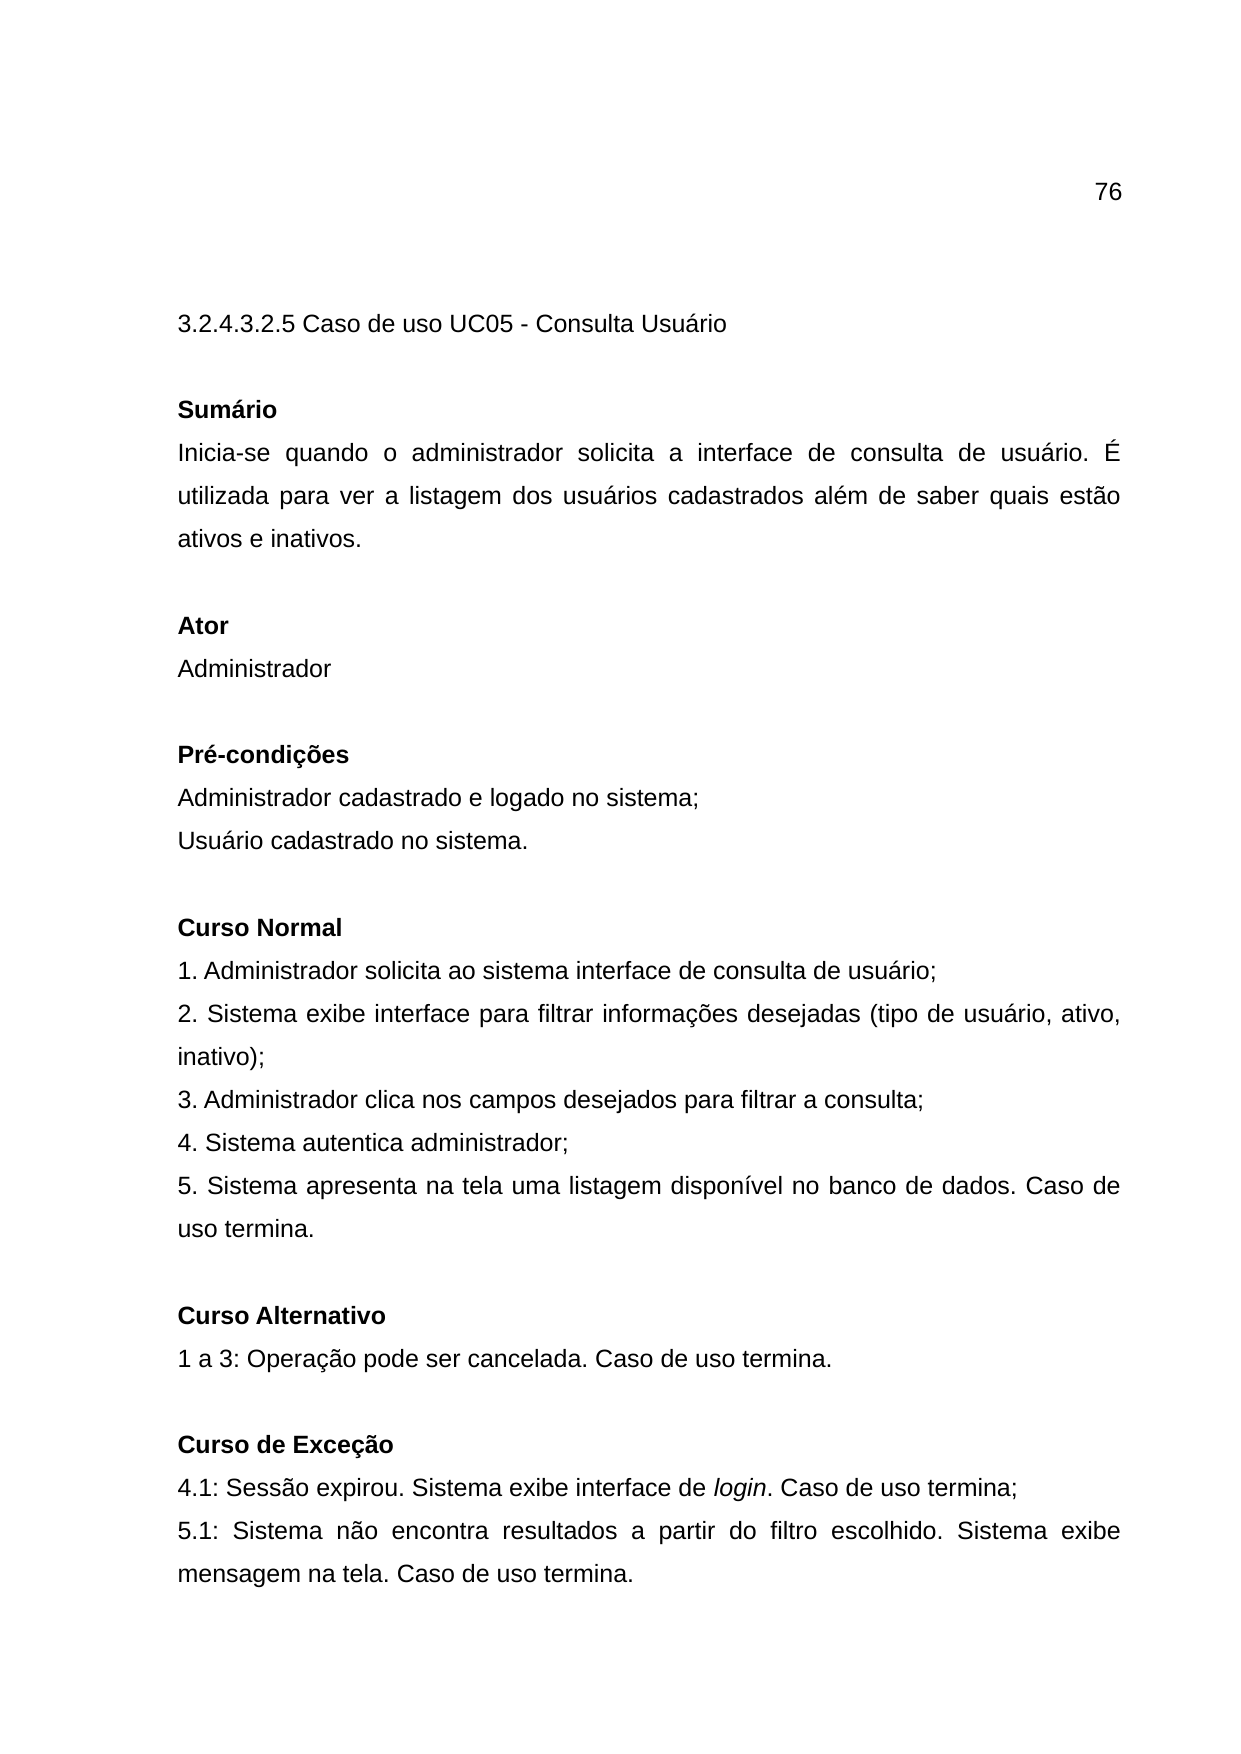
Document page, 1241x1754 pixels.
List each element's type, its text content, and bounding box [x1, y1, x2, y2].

text Curso de Exceção [177, 1430, 1122, 1459]
text Ator [177, 611, 1122, 639]
text 2. Sistema exibe interface para filtrar informações desejadas (tipo de usuário, ativo, inativo); [177, 999, 1122, 1071]
text Administrador [177, 654, 1122, 683]
text Administrador cadastrado e logado no sistema; [177, 783, 1122, 812]
text 3.2.4.3.2.5 Caso de uso UC05 - Consulta Usuário [177, 309, 1122, 338]
text Curso Normal [177, 913, 1122, 941]
text 1 a 3: Operação pode ser cancelada. Caso de uso termina. [177, 1344, 1122, 1373]
text 3. Administrador clica nos campos desejados para filtrar a consulta; [177, 1085, 1122, 1114]
text Inicia-se quando o administrador solicita a interface de consulta de usuário. É utilizada para ver a listagem dos usuários cadastrados além de saber quais estão ativos e inativos. [177, 438, 1122, 553]
text 5. Sistema apresenta na tela uma listagem disponível no banco de dados. Caso de uso termina. [177, 1171, 1122, 1243]
text Pré-condições [177, 740, 1122, 769]
text Sumário [177, 395, 1122, 424]
text 5.1: Sistema não encontra resultados a partir do filtro escolhido. Sistema exibe mensagem na tela. Caso de uso termina. [177, 1516, 1122, 1588]
text Usuário cadastrado no sistema. [177, 826, 1122, 855]
text Curso Alternativo [177, 1301, 1122, 1329]
text 1. Administrador solicita ao sistema interface de consulta de usuário; [177, 956, 1122, 984]
text 4. Sistema autentica administrador; [177, 1128, 1122, 1157]
text 4.1: Sessão expirou. Sistema exibe interface de login. Caso de uso termina; [177, 1473, 1122, 1502]
